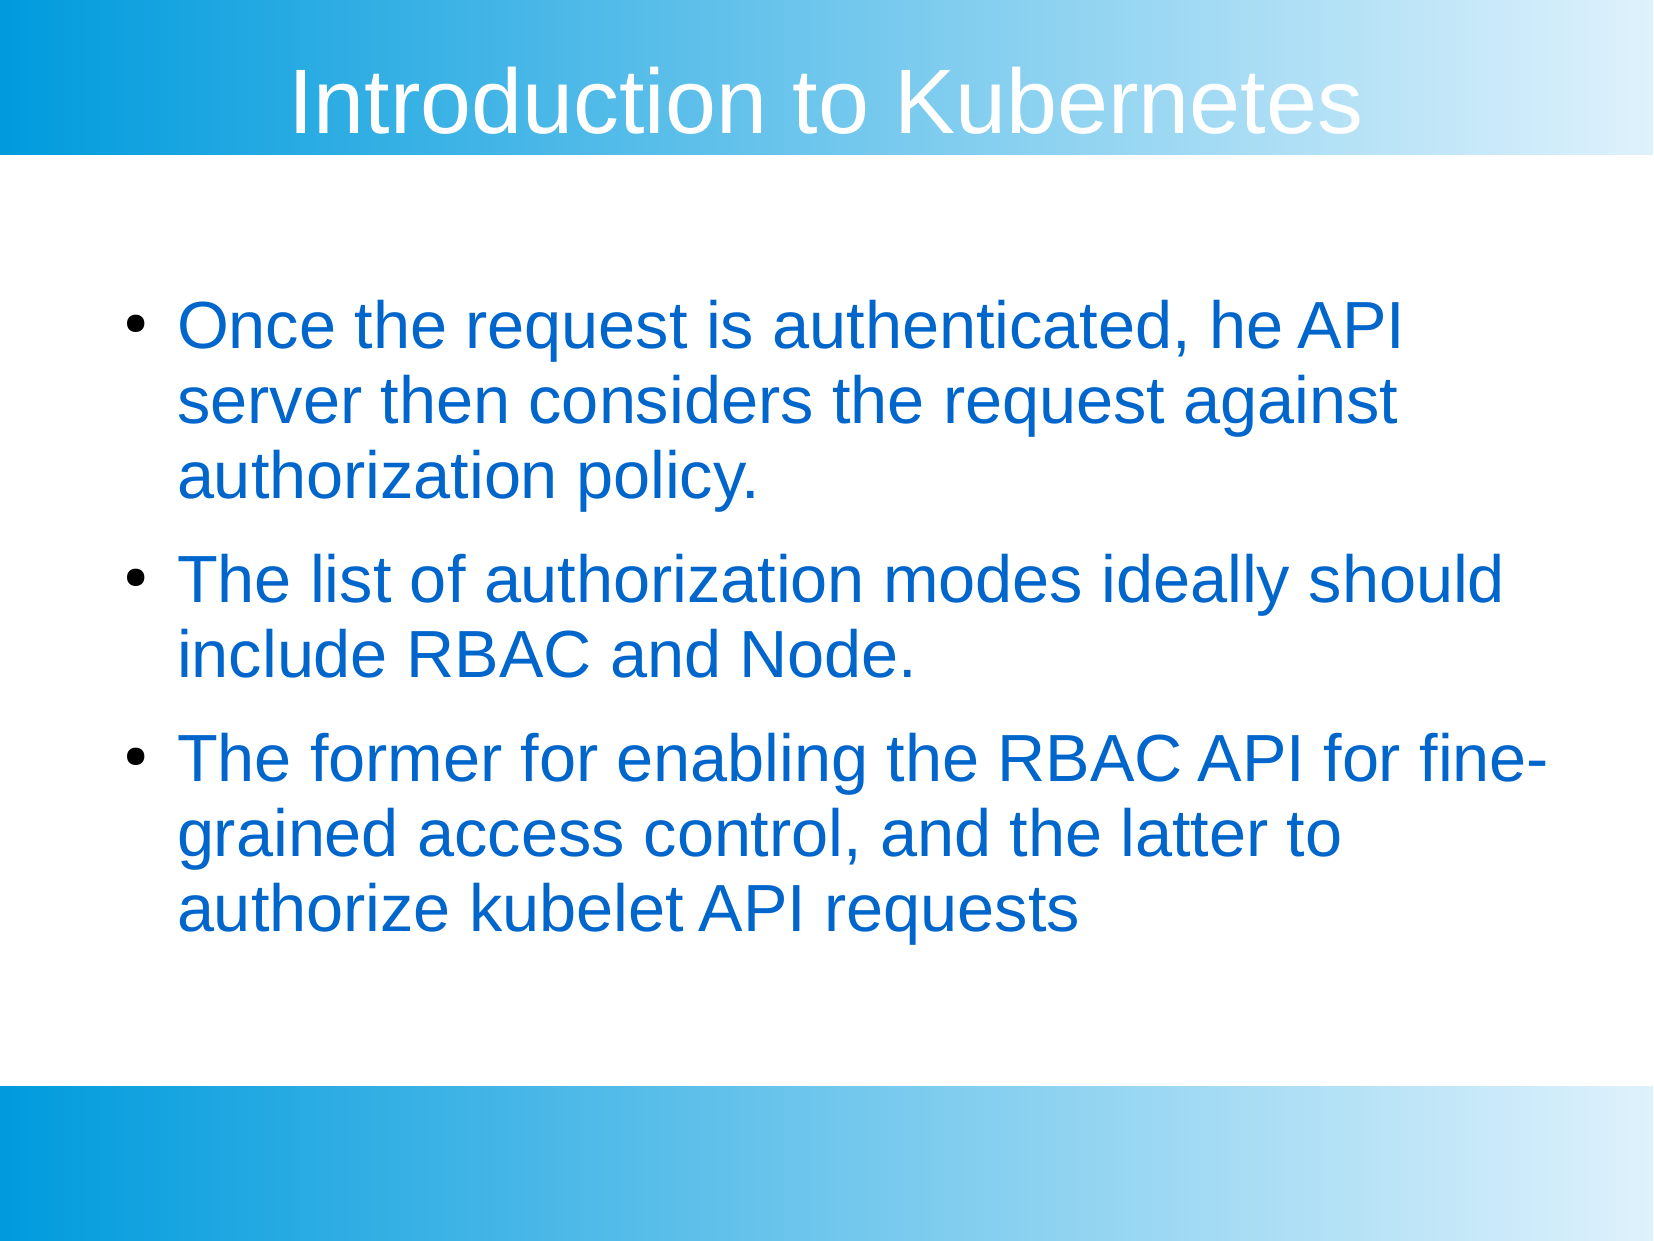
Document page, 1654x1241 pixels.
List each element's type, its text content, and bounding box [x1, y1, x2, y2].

list Once the request is authenticated, he API server then considers the request against authorization policy. The list of authorization modes ideally should include RBAC and Node. The former for enabling the RBAC API for fine-grained access control, and the latter to authorize kubelet API requests [106, 183, 1595, 650]
title Introduction to Kubernetes [82, 49, 1571, 155]
